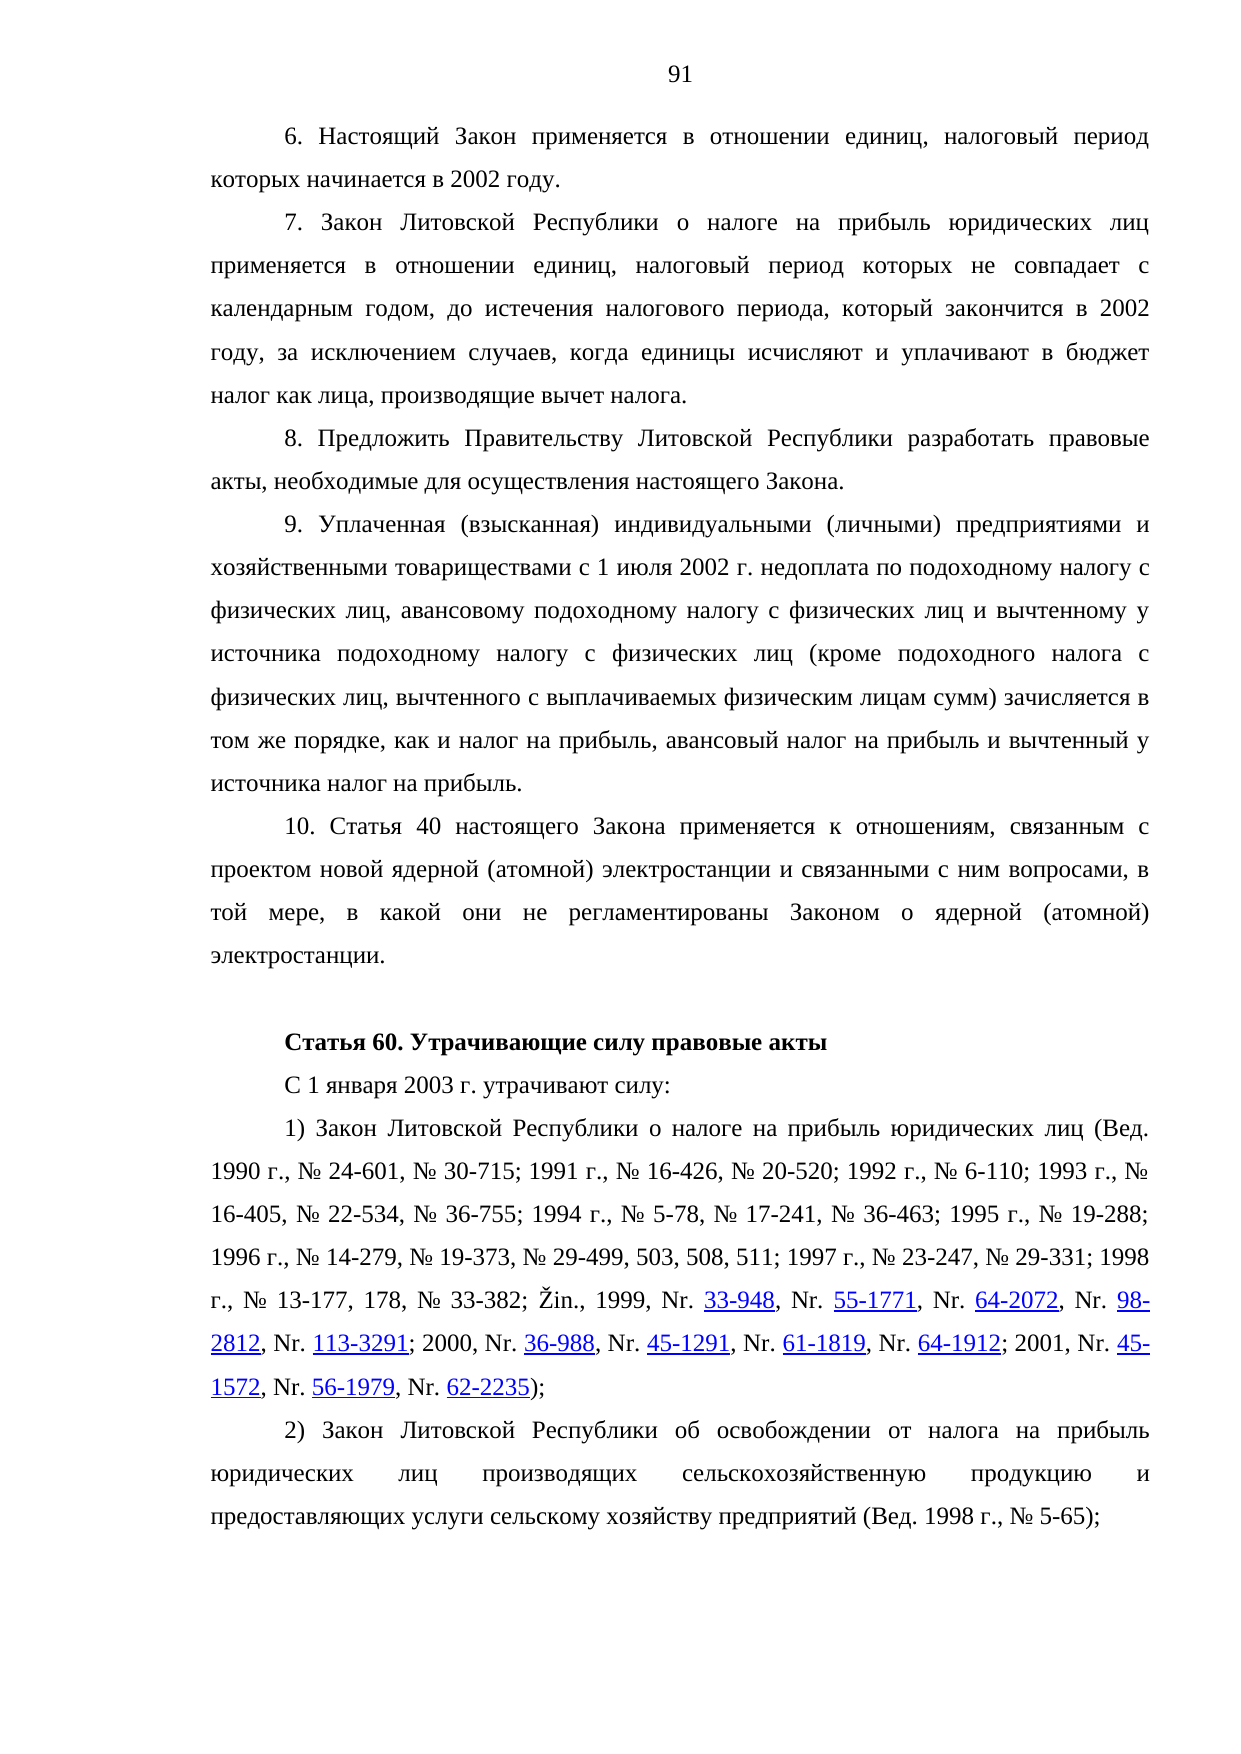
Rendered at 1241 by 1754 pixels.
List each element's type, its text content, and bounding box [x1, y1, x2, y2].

text С 1 января 2003 г. утрачивают силу: [210, 1070, 1150, 1098]
text 7. Закон Литовской Республики о налоге на прибыль юридических лиц применяется в отношении единиц, налоговый период которых не совпадает с календарным годом, до истечения налогового периода, который закончится в 2002 году, за исключением случаев, когда единицы исчисляют и уплачивают в бюджет налог как лица, производящие вычет налога. [210, 207, 1150, 408]
text 8. Предложить Правительству Литовской Республики разработать правовые акты, необходимые для осуществления настоящего Закона. [210, 423, 1150, 495]
text 1) Закон Литовской Республики о налоге на прибыль юридических лиц (Вед. 1990 г., № 24-601, № 30-715; 1991 г., № 16-426, № 20-520; 1992 г., № 6-110; 1993 г., № 16-405, № 22-534, № 36-755; 1994 г., № 5-78, № 17-241, № 36-463; 1995 г., № 19-288; 1996 г., № 14-279, № 19-373, № 29-499, 503, 508, 511; 1997 г., № 23-247, № 29-331; 1998 г., № 13-177, 178, № 33-382; Žin., 1999, Nr. 33-948, Nr. 55-1771, Nr. 64-2072, Nr. 98-2812, Nr. 113-3291; 2000, Nr. 36-988, Nr. 45-1291, Nr. 61-1819, Nr. 64-1912; 2001, Nr. 45-1572, Nr. 56-1979, Nr. 62-2235); [210, 1113, 1150, 1400]
text 9. Уплаченная (взысканная) индивидуальными (личными) предприятиями и хозяйственными товариществами с 1 июля 2002 г. недоплата по подоходному налогу с физических лиц, авансовому подоходному налогу с физических лиц и вычтенному у источника подоходному налогу с физических лиц (кроме подоходного налога с физических лиц, вычтенного с выплачиваемых физическим лицам сумм) зачисляется в том же порядке, как и налог на прибыль, авансовый налог на прибыль и вычтенный у источника налог на прибыль. [210, 509, 1150, 797]
text 2) Закон Литовской Республики об освобождении от налога на прибыль юридических лиц производящих сельскохозяйственную продукцию и предоставляющих услуги сельскому хозяйству предприятий (Вед. 1998 г., № 5-65); [210, 1415, 1150, 1530]
text 10. Статья 40 настоящего Закона применяется к отношениям, связанным с проектом новой ядерной (атомной) электростанции и связанными с ним вопросами, в той мере, в какой они не регламентированы Законом о ядерной (атомной) электростанции. [210, 811, 1150, 969]
text 6. Настоящий Закон применяется в отношении единиц, налоговый период которых начинается в 2002 году. [210, 121, 1150, 193]
text Статья 60. Утрачивающие силу правовые акты [210, 1027, 1150, 1055]
